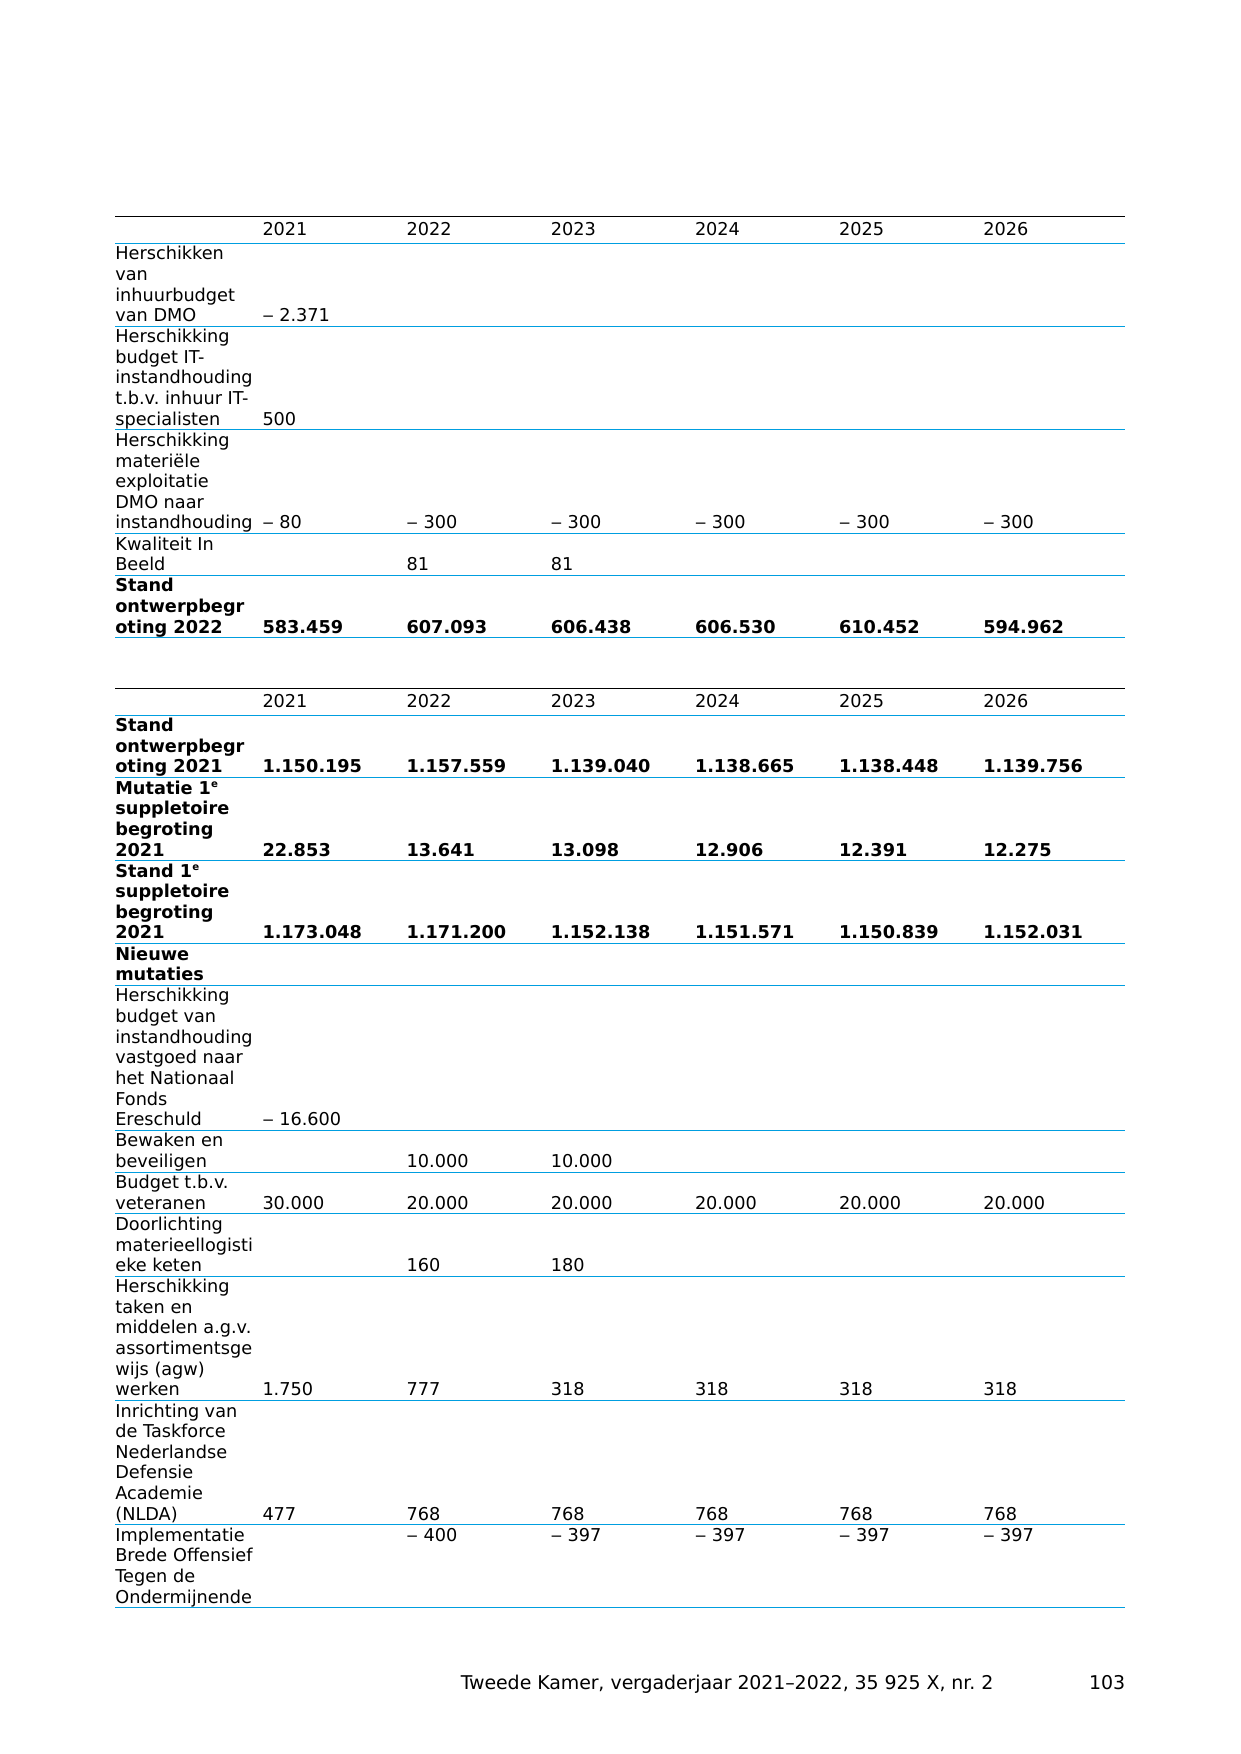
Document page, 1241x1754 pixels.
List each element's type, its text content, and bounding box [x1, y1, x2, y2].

table_cell 12.275 [980, 778, 1125, 860]
table_cell [836, 944, 980, 985]
table_cell Herschikking taken en middelen a.g.v. assortimentsgewijs (agw) werken [115, 1277, 259, 1400]
table_cell 2024 [692, 689, 836, 715]
table_cell ‒ 397 [836, 1525, 980, 1607]
table_cell 768 [836, 1401, 980, 1524]
table_cell Herschikking materiële exploitatie DMO naar instandhouding [115, 430, 259, 533]
table_cell 2026 [980, 689, 1125, 715]
table_cell 20.000 [836, 1173, 980, 1213]
table_cell [980, 1214, 1125, 1276]
table_cell [259, 534, 403, 575]
table_cell Doorlichting materieellogistieke keten [115, 1214, 259, 1276]
table_cell 160 [404, 1214, 548, 1276]
table_cell ‒ 400 [404, 1525, 548, 1607]
table_cell 2024 [692, 217, 836, 243]
table_cell [836, 534, 980, 575]
table_cell 2025 [836, 689, 980, 715]
table_header Tabel 45 Artikel 7 Defensie Materieel Organisatie (bedragen x € 1.000) [115, 191, 1125, 216]
table_cell Inrichting van de Taskforce Nederlandse Defensie Academie (NLDA) [115, 1401, 259, 1524]
table_cell 12.391 [836, 778, 980, 860]
table_cell 477 [259, 1401, 403, 1524]
table_cell 2023 [548, 689, 692, 715]
table_cell Stand 1e suppletoire begroting 2021 [115, 861, 259, 943]
table_cell 2025 [836, 217, 980, 243]
table_cell 180 [548, 1214, 692, 1276]
table_cell [692, 244, 836, 326]
table_cell 2021 [259, 217, 403, 243]
table_cell [836, 244, 980, 326]
table_cell [980, 1131, 1125, 1172]
table_cell 768 [548, 1401, 692, 1524]
table_cell 1.139.756 [980, 716, 1125, 777]
table_cell 2022 [404, 217, 548, 243]
table_cell 1.152.031 [980, 861, 1125, 943]
table_cell [836, 1214, 980, 1276]
table_cell [404, 944, 548, 985]
table_cell 318 [836, 1277, 980, 1400]
table_cell 20.000 [980, 1173, 1125, 1213]
table_cell Budget t.b.v. veteranen [115, 1173, 259, 1213]
table_cell Herschikken van inhuurbudget van DMO [115, 244, 259, 326]
table_cell [692, 986, 836, 1130]
table_cell Kwaliteit In Beeld [115, 534, 259, 575]
table_cell 1.138.665 [692, 716, 836, 777]
table_cell ‒ 16.600 [259, 986, 403, 1130]
table_cell Herschikking budget IT-instandhouding t.b.v. inhuur IT-specialisten [115, 327, 259, 429]
table_cell [548, 944, 692, 985]
table_cell 13.098 [548, 778, 692, 860]
table_cell [692, 1214, 836, 1276]
table_cell Bewaken en beveiligen [115, 1131, 259, 1172]
table_cell 10.000 [548, 1131, 692, 1172]
table_cell [259, 944, 403, 985]
table_cell [548, 986, 692, 1130]
table_cell 1.171.200 [404, 861, 548, 943]
table_cell 20.000 [692, 1173, 836, 1213]
table_cell 768 [692, 1401, 836, 1524]
table_cell 20.000 [404, 1173, 548, 1213]
table_cell 1.152.138 [548, 861, 692, 943]
table_cell 30.000 [259, 1173, 403, 1213]
table_cell Mutatie 1e suppletoire begroting 2021 [115, 778, 259, 860]
table_cell [836, 1131, 980, 1172]
table_cell [259, 1131, 403, 1172]
table_cell 2023 [548, 217, 692, 243]
table_cell 12.906 [692, 778, 836, 860]
table_cell ‒ 2.371 [259, 244, 403, 326]
table_cell 1.139.040 [548, 716, 692, 777]
table_cell 2022 [404, 689, 548, 715]
table_cell [259, 1525, 403, 1607]
table_cell 607.093 [404, 576, 548, 637]
table_cell [692, 944, 836, 985]
table_cell 318 [692, 1277, 836, 1400]
table_cell 500 [259, 327, 403, 429]
table_cell [548, 327, 692, 429]
table_cell Implementatie Brede Offensief Tegen de Ondermijnende [115, 1525, 259, 1607]
table_cell ‒ 397 [692, 1525, 836, 1607]
table_cell ‒ 300 [548, 430, 692, 533]
table_cell 2021 [259, 689, 403, 715]
table_cell ‒ 300 [404, 430, 548, 533]
table_cell ‒ 397 [548, 1525, 692, 1607]
table_cell [115, 689, 259, 715]
table_cell 606.438 [548, 576, 692, 637]
table_cell 1.157.559 [404, 716, 548, 777]
table_cell 81 [404, 534, 548, 575]
table_cell 1.150.195 [259, 716, 403, 777]
table_cell Herschikking budget van instandhouding vastgoed naar het Nationaal Fonds Ereschuld [115, 986, 259, 1130]
table_cell [404, 327, 548, 429]
table_cell [980, 944, 1125, 985]
table_cell [548, 244, 692, 326]
table_cell 768 [980, 1401, 1125, 1524]
table_cell [836, 327, 980, 429]
table_cell Stand ontwerpbegroting 2021 [115, 716, 259, 777]
table_cell 583.459 [259, 576, 403, 637]
table_cell [980, 327, 1125, 429]
table_cell ‒ 80 [259, 430, 403, 533]
table_cell 20.000 [548, 1173, 692, 1213]
table_cell 768 [404, 1401, 548, 1524]
table_cell 22.853 [259, 778, 403, 860]
table_cell Nieuwe mutaties [115, 944, 259, 985]
table_cell ‒ 397 [980, 1525, 1125, 1607]
table_cell [404, 244, 548, 326]
table_cell [115, 217, 259, 243]
table_cell ‒ 300 [836, 430, 980, 533]
table_cell 1.150.839 [836, 861, 980, 943]
table_cell [692, 1131, 836, 1172]
table_cell 318 [980, 1277, 1125, 1400]
table_cell ‒ 300 [980, 430, 1125, 533]
table_cell 13.641 [404, 778, 548, 860]
table_cell [692, 327, 836, 429]
table_cell [836, 986, 980, 1130]
table_cell 777 [404, 1277, 548, 1400]
table_header Tabel 46 Artikel 8 Defensie Ondersteuningscommando (bedragen x € 1.000) [115, 663, 1125, 688]
table_cell [980, 244, 1125, 326]
table_cell 10.000 [404, 1131, 548, 1172]
table_cell 1.173.048 [259, 861, 403, 943]
table_cell 1.138.448 [836, 716, 980, 777]
table_cell [259, 1214, 403, 1276]
table_cell 606.530 [692, 576, 836, 637]
table_cell [692, 534, 836, 575]
table_cell 318 [548, 1277, 692, 1400]
table_cell 81 [548, 534, 692, 575]
table_cell 610.452 [836, 576, 980, 637]
table_cell Stand ontwerpbegroting 2022 [115, 576, 259, 637]
table_cell 1.151.571 [692, 861, 836, 943]
table_cell ‒ 300 [692, 430, 836, 533]
table_cell 1.750 [259, 1277, 403, 1400]
table_cell 594.962 [980, 576, 1125, 637]
table_cell [980, 534, 1125, 575]
table_cell [404, 986, 548, 1130]
table_cell 2026 [980, 217, 1125, 243]
table_cell [980, 986, 1125, 1130]
